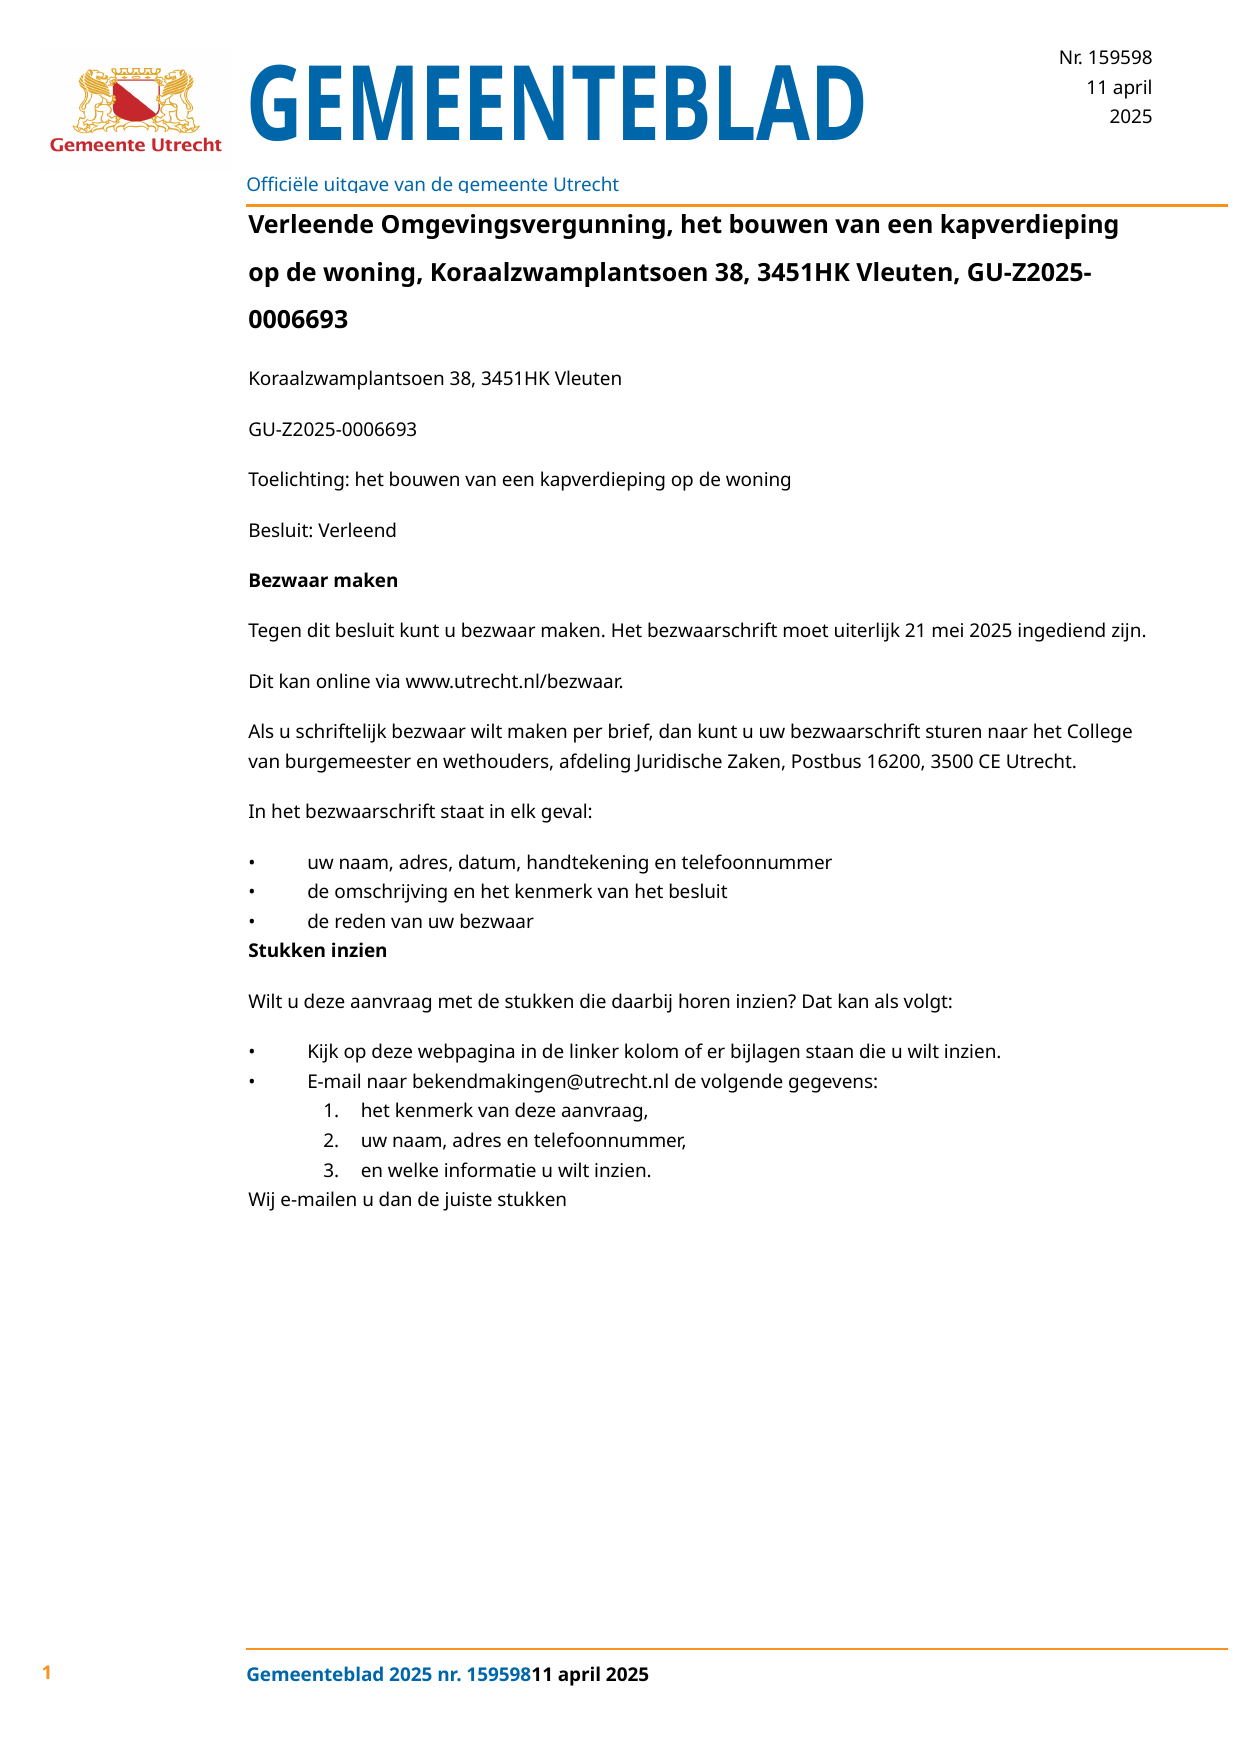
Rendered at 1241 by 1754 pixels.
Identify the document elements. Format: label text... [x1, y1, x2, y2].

text Toelichting: het bouwen van een kapverdieping op de woning [248, 466, 1152, 492]
text Wij e-mailen u dan de juiste stukken [248, 1186, 1152, 1212]
text Bezwaar maken [248, 567, 1152, 593]
text Dit kan online via www.utrecht.nl/bezwaar. [248, 668, 1152, 694]
text Als u schriftelijk bezwaar wilt maken per brief, dan kunt u uw bezwaarschrift sturen naar het College van burgemeester en wethouders, afdeling Juridische Zaken, Postbus 16200, 3500 CE Utrecht. [248, 718, 1152, 774]
text Tegen dit besluit kunt u bezwaar maken. Het bezwaarschrift moet uiterlijk 21 mei 2025 ingediend zijn. [248, 618, 1152, 643]
list het kenmerk van deze aanvraag, [323, 1098, 1152, 1123]
text Koraalzwamplantsoen 38, 3451HK Vleuten [248, 366, 1152, 391]
text Verleende Omgevingsvergunning, het bouwen van een kapverdieping op de woning, Koraalzwamplantsoen 38, 3451HK Vleuten, GU-Z2025-0006693 [248, 207, 1152, 336]
list de omschrijving en het kenmerk van het besluit [248, 878, 1152, 904]
list E-mail naar bekendmakingen@utrecht.nl de volgende gegevens: [248, 1068, 1152, 1094]
text GU-Z2025-0006693 [248, 416, 1152, 442]
list uw naam, adres en telefoonnummer, [323, 1127, 1152, 1153]
text Wilt u deze aanvraag met de stukken die daarbij horen inzien? Dat kan als volgt: [248, 988, 1152, 1014]
picture [41, 47, 231, 172]
text Stukken inzien [248, 938, 1152, 963]
list en welke informatie u wilt inzien. [323, 1157, 1152, 1182]
list Kijk op deze webpagina in de linker kolom of er bijlagen staan die u wilt inzien. [248, 1038, 1152, 1064]
text Besluit: Verleend [248, 517, 1152, 542]
list de reden van uw bezwaar [248, 908, 1152, 934]
text In het bezwaarschrift staat in elk geval: [248, 798, 1152, 824]
list uw naam, adres, datum, handtekening en telefoonnummer [248, 849, 1152, 874]
